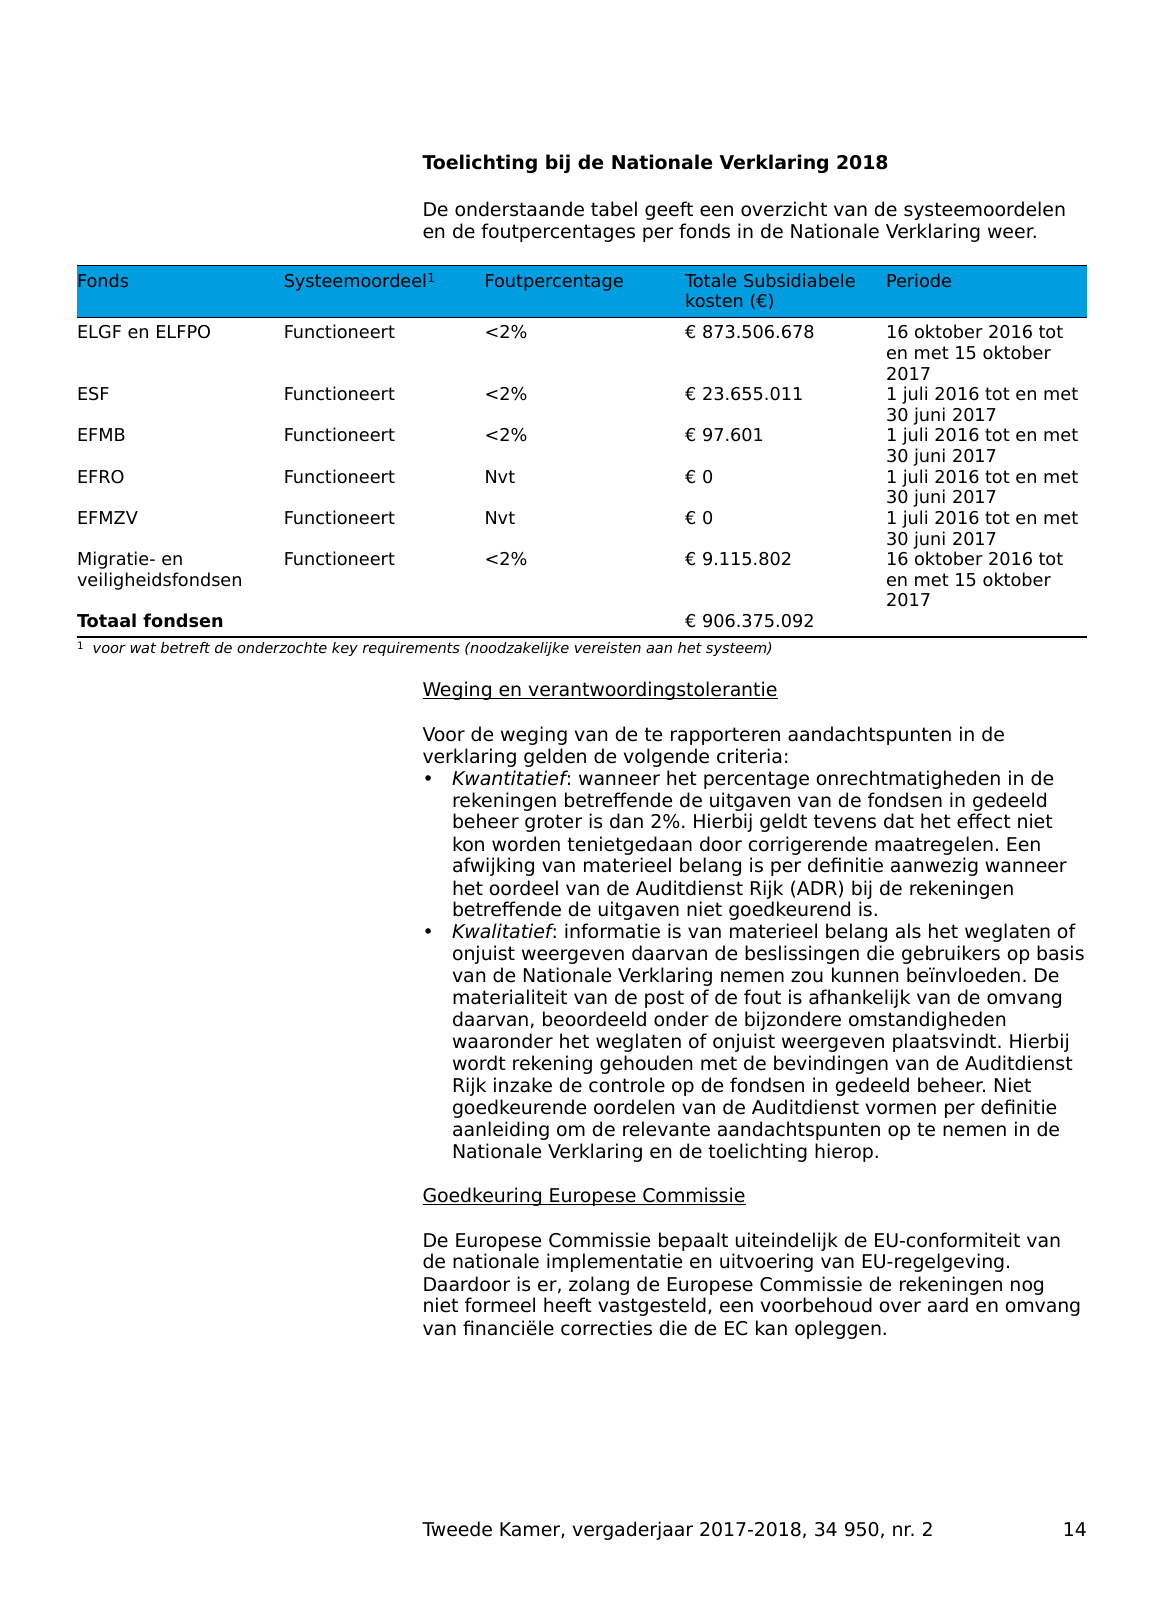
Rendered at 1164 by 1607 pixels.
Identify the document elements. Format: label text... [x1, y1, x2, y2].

table_cell Functioneert [278, 549, 478, 611]
text De onderstaande tabel geeft een overzicht van de systeemoordelen en de foutpercentages per fonds in de Nationale Verklaring weer. [422, 199, 1087, 243]
table_cell 16 oktober 2016 tot en met 15 oktober 2017 [880, 318, 1087, 384]
table_cell Functioneert [278, 508, 478, 549]
table_header Foutpercentage [478, 266, 679, 317]
subtitle Toelichting bij de Nationale Verklaring 2018 [422, 152, 1087, 174]
table_cell 1 juli 2016 tot en met 30 juni 2017 [880, 384, 1087, 425]
subtitle Weging en verantwoordingstolerantie [422, 679, 1087, 701]
table_cell Functioneert [278, 467, 478, 508]
table_cell 1 juli 2016 tot en met 30 juni 2017 [880, 508, 1087, 549]
table_cell Functioneert [278, 318, 478, 384]
table_cell [880, 611, 1087, 636]
table_header Periode [880, 266, 1087, 317]
table_cell € 23.655.011 [679, 384, 880, 425]
table_cell € 9.115.802 [679, 549, 880, 611]
table_cell Totaal fondsen [77, 611, 277, 636]
table_cell € 0 [679, 467, 880, 508]
table_cell Migratie- en veiligheidsfondsen [77, 549, 277, 611]
table_cell € 0 [679, 508, 880, 549]
table_cell Functioneert [278, 384, 478, 425]
table_cell € 97.601 [679, 425, 880, 467]
table_cell Nvt [478, 508, 679, 549]
table_cell 1 juli 2016 tot en met 30 juni 2017 [880, 425, 1087, 467]
table_cell € 906.375.092 [679, 611, 880, 636]
table_cell <2% [478, 549, 679, 611]
table_cell <2% [478, 425, 679, 467]
table_cell ELGF en ELFPO [77, 318, 277, 384]
table_cell EFMB [77, 425, 277, 467]
table_cell Nvt [478, 467, 679, 508]
text • Kwantitatief: wanneer het percentage onrechtmatigheden in de rekeningen betreffende de uitgaven van de fondsen in gedeeld beheer groter is dan 2%. Hierbij geldt tevens dat het effect niet kon worden tenietgedaan door corrigerende maatregelen. Een afwijking van materieel belang is per definitie aanwezig wanneer het oordeel van de Auditdienst Rijk (ADR) bij de rekeningen betreffende de uitgaven niet goedkeurend is. [422, 767, 1087, 921]
subtitle Goedkeuring Europese Commissie [422, 1185, 1087, 1207]
table_cell 1 voor wat betreft de onderzochte key requirements (noodzakelijke vereisten aan het systeem) [77, 638, 1087, 657]
table_cell € 873.506.678 [679, 318, 880, 384]
table_cell <2% [478, 384, 679, 425]
text Voor de weging van de te rapporteren aandachtspunten in de verklaring gelden de volgende criteria: [422, 723, 1087, 767]
text De Europese Commissie bepaalt uiteindelijk de EU-conformiteit van de nationale implementatie en uitvoering van EU-regelgeving. Daardoor is er, zolang de Europese Commissie de rekeningen nog niet formeel heeft vastgesteld, een voorbehoud over aard en omvang van financiële correcties die de EC kan opleggen. [422, 1229, 1087, 1339]
table_header Fonds [77, 266, 277, 317]
table_cell ESF [77, 384, 277, 425]
text • Kwalitatief: informatie is van materieel belang als het weglaten of onjuist weergeven daarvan de beslissingen die gebruikers op basis van de Nationale Verklaring nemen zou kunnen beïnvloeden. De materialiteit van de post of de fout is afhankelijk van de omvang daarvan, beoordeeld onder de bijzondere omstandigheden waaronder het weglaten of onjuist weergeven plaatsvindt. Hierbij wordt rekening gehouden met de bevindingen van de Auditdienst Rijk inzake de controle op de fondsen in gedeeld beheer. Niet goedkeurende oordelen van de Auditdienst vormen per definitie aanleiding om de relevante aandachtspunten op te nemen in de Nationale Verklaring en de toelichting hierop. [422, 921, 1087, 1163]
table_cell 16 oktober 2016 tot en met 15 oktober 2017 [880, 549, 1087, 611]
table_cell EFRO [77, 467, 277, 508]
table_cell EFMZV [77, 508, 277, 549]
table_cell 1 juli 2016 tot en met 30 juni 2017 [880, 467, 1087, 508]
table_cell [478, 611, 679, 636]
table_cell Functioneert [278, 425, 478, 467]
table_header Systeemoordeel1 [278, 266, 478, 317]
table_header Totale Subsidiabele kosten (€) [679, 266, 880, 317]
table_cell <2% [478, 318, 679, 384]
table_cell [278, 611, 478, 636]
